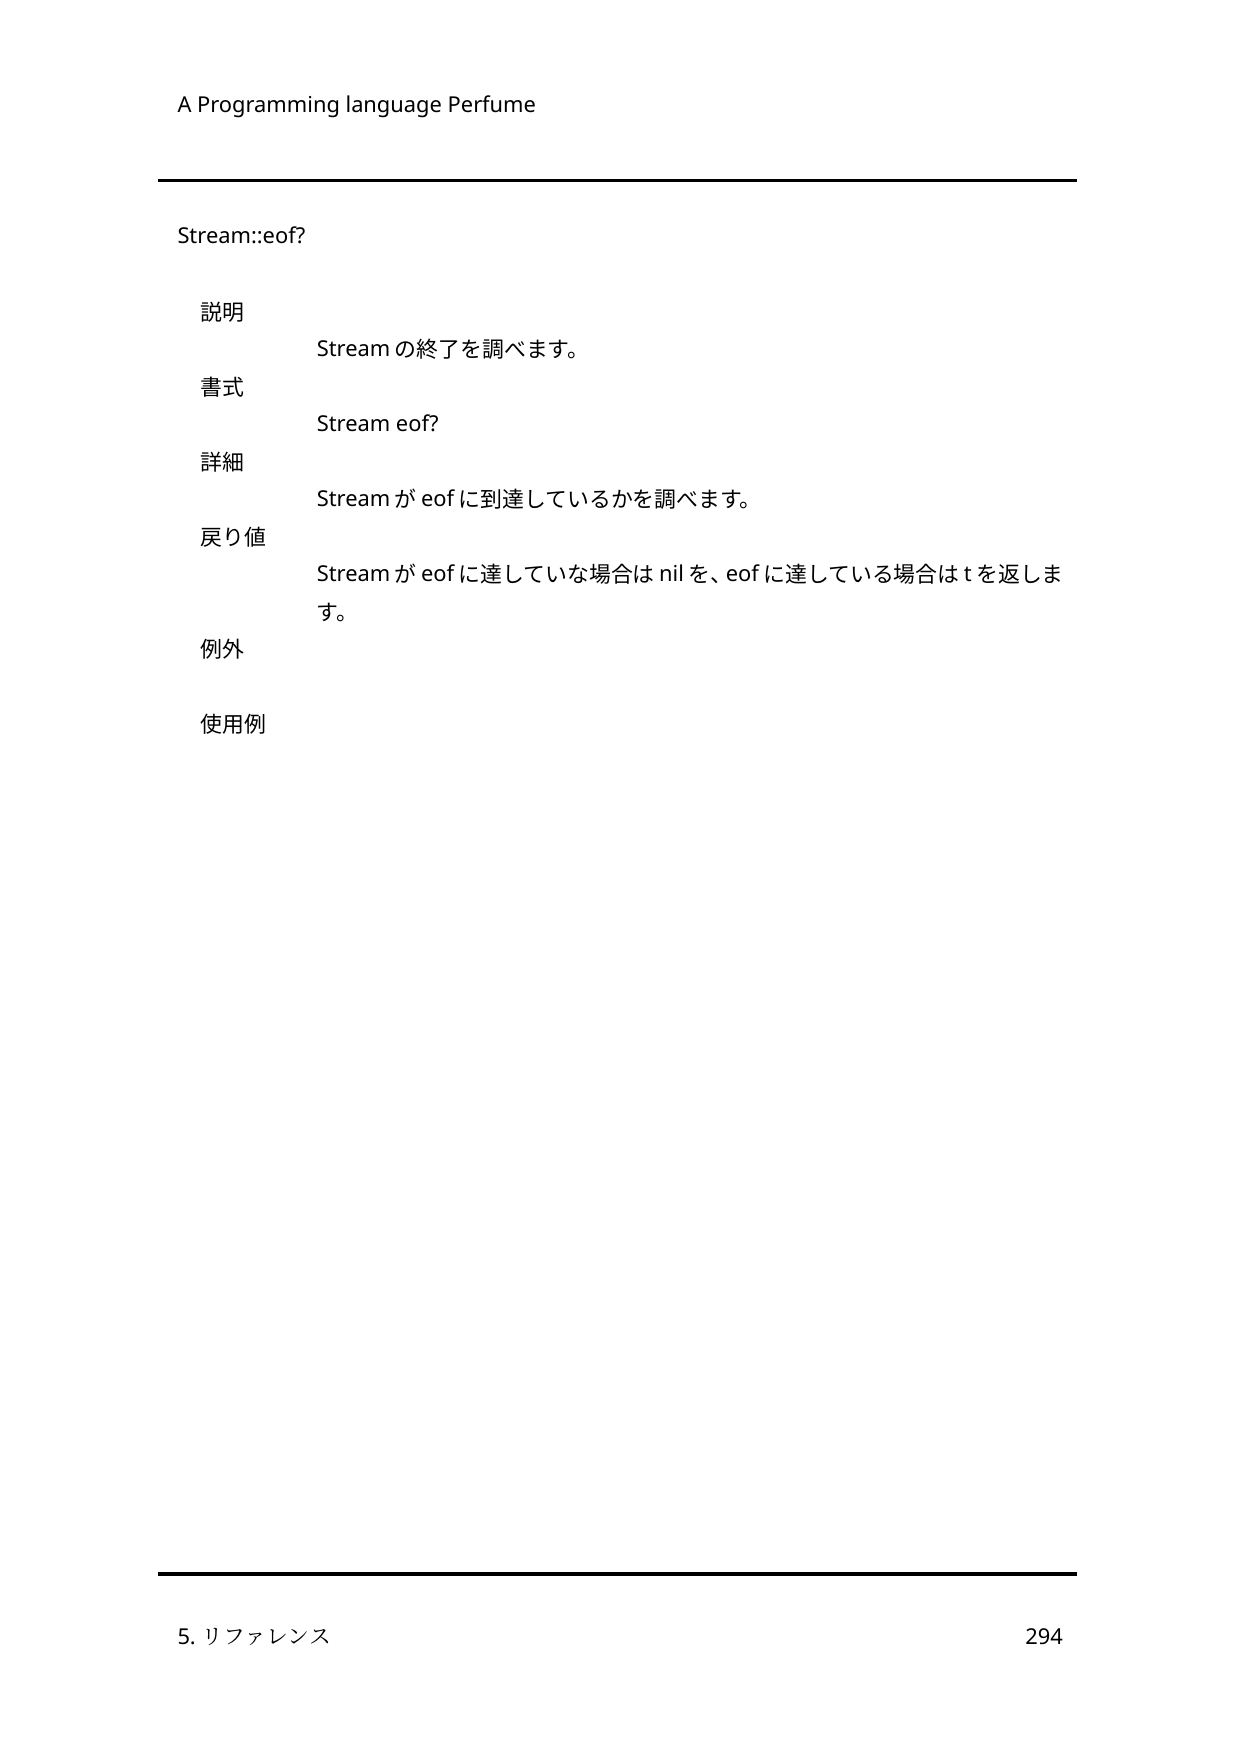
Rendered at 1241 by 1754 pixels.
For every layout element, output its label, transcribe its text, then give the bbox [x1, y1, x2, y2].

table_cell 例外 [200, 629, 317, 704]
table_cell [317, 629, 1063, 704]
table_cell Streamがeofに到達しているかを調べます。 [317, 442, 1063, 517]
table_cell 使用例 [200, 704, 317, 779]
table_cell 戻り値 [200, 517, 317, 629]
table_cell [317, 704, 1063, 779]
table_cell 書式 [200, 367, 317, 442]
table_cell Stream eof? [317, 367, 1063, 442]
subtitle Stream::eof? [177, 217, 1063, 254]
table_header Streamの終了を調べます。 [317, 292, 1063, 367]
table_cell 詳細 [200, 442, 317, 517]
table_header 説明 [200, 292, 317, 367]
table_cell Streamがeofに達していな場合はnilを、eofに達している場合はtを返します。 [317, 517, 1063, 629]
